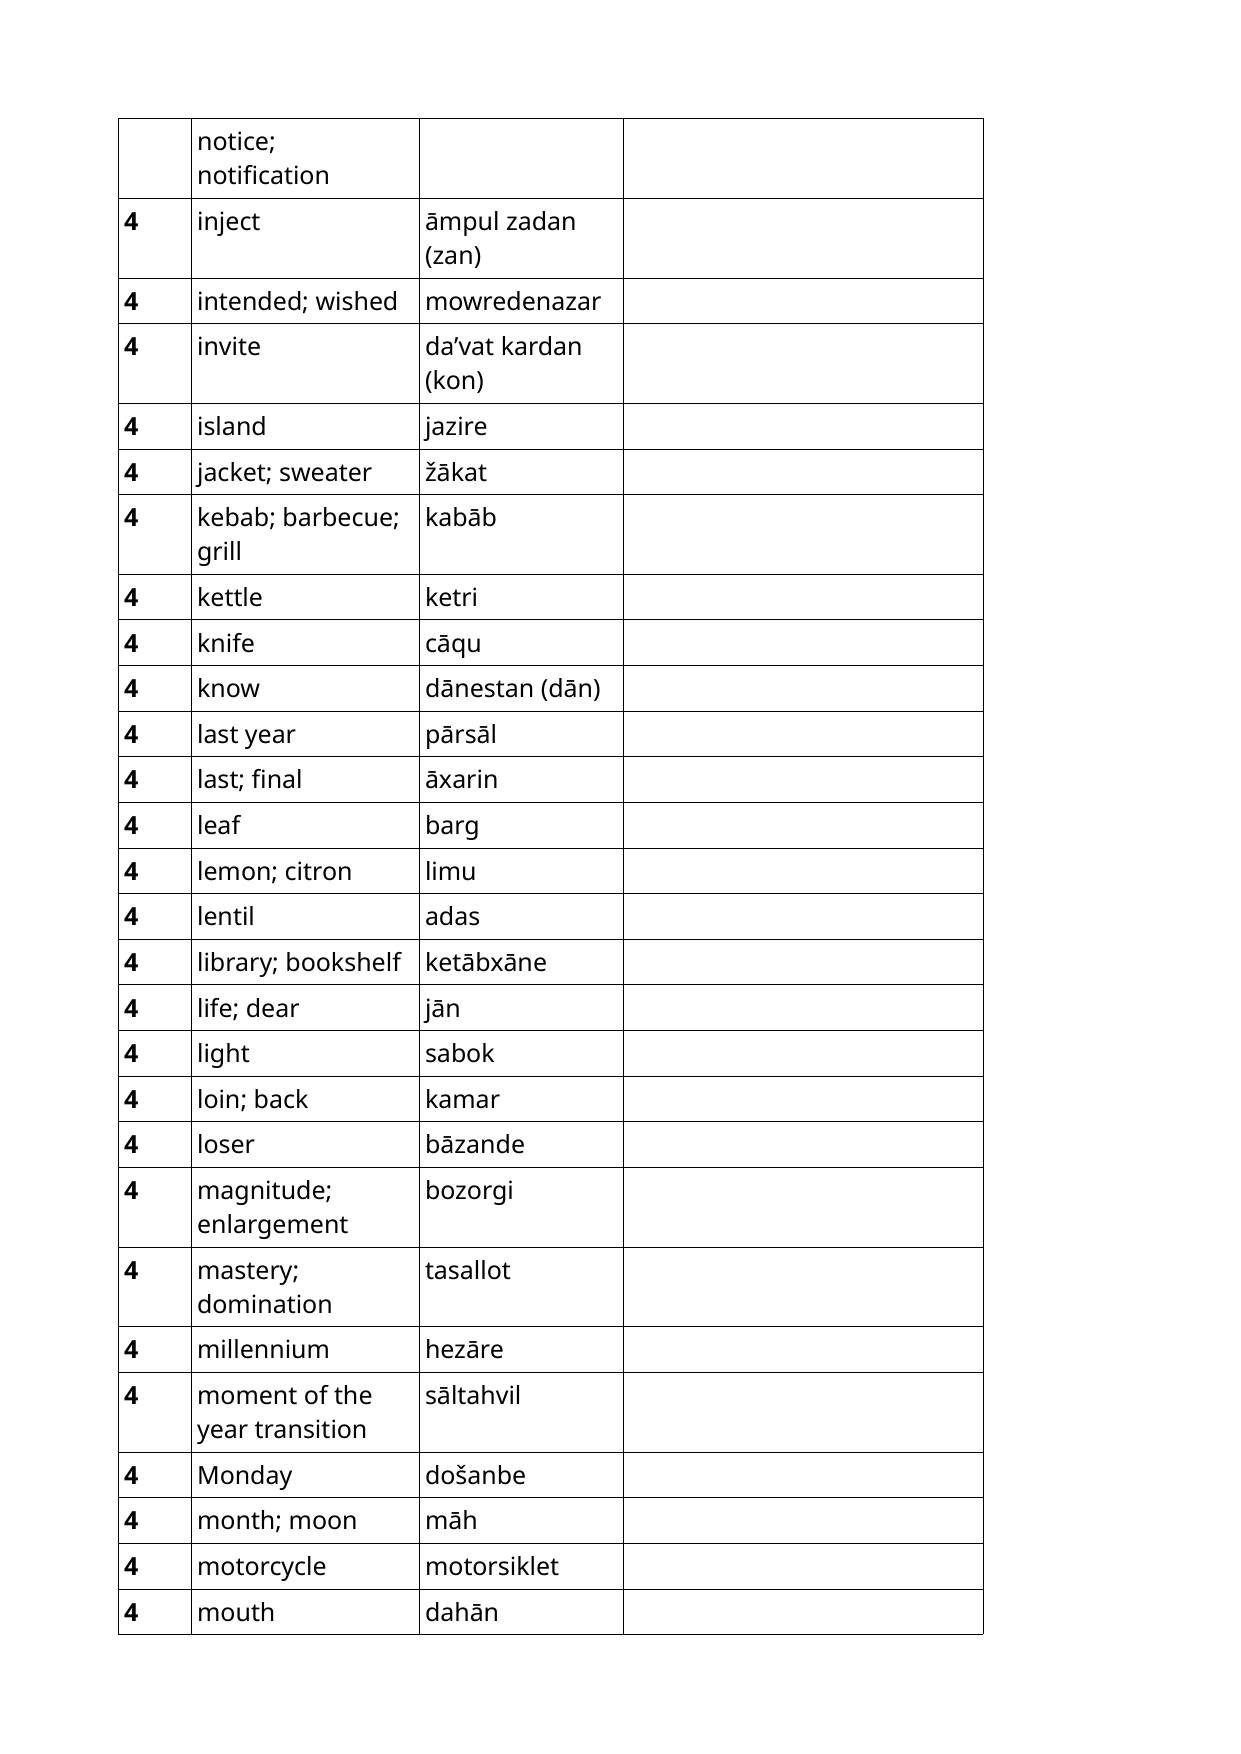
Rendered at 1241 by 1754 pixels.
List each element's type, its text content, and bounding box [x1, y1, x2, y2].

table_cell island [192, 404, 419, 448]
table_cell mouth [192, 1590, 419, 1634]
table_cell 4 [119, 940, 191, 984]
table_cell ketri [420, 575, 623, 619]
table_cell āxarin [420, 757, 623, 802]
table_cell [624, 1168, 983, 1247]
table_cell [624, 985, 983, 1030]
table_cell 4 [119, 1327, 191, 1372]
table_cell 4 [119, 279, 191, 323]
table_cell [624, 1031, 983, 1076]
table_cell last year [192, 712, 419, 756]
table_cell 4 [119, 620, 191, 665]
table_cell loser [192, 1122, 419, 1167]
table_cell lemon; citron [192, 849, 419, 893]
table_cell 4 [119, 849, 191, 893]
table_cell adas [420, 894, 623, 939]
table_cell kettle [192, 575, 419, 619]
table_cell jān [420, 985, 623, 1030]
table_cell [624, 404, 983, 448]
table_cell [624, 495, 983, 574]
table_cell āmpul zadan (zan) [420, 199, 623, 277]
table_cell [624, 1544, 983, 1588]
table_cell barg [420, 803, 623, 847]
table_cell 4 [119, 666, 191, 711]
table_cell māh [420, 1498, 623, 1543]
table_cell 4 [119, 985, 191, 1030]
table_cell bāzande [420, 1122, 623, 1167]
table_cell [624, 1590, 983, 1634]
table_cell [624, 450, 983, 494]
table_cell [624, 894, 983, 939]
table_cell [624, 1498, 983, 1543]
table_cell [624, 575, 983, 619]
table_cell inject [192, 199, 419, 277]
table_cell 4 [119, 712, 191, 756]
table_cell 4 [119, 1590, 191, 1634]
table_cell [624, 324, 983, 403]
table_cell žākat [420, 450, 623, 494]
table_cell kamar [420, 1077, 623, 1121]
table_cell loin; back [192, 1077, 419, 1121]
table_cell 4 [119, 324, 191, 403]
table_cell tasallot [420, 1248, 623, 1326]
table_cell know [192, 666, 419, 711]
table_cell 4 [119, 450, 191, 494]
table_cell cāqu [420, 620, 623, 665]
table_cell 4 [119, 1248, 191, 1326]
table_cell ketābxāne [420, 940, 623, 984]
table_cell bozorgi [420, 1168, 623, 1247]
table_cell [624, 712, 983, 756]
table_cell 4 [119, 1122, 191, 1167]
table_cell notice; notification [192, 119, 419, 198]
table_cell [624, 279, 983, 323]
table_cell millennium [192, 1327, 419, 1372]
table_cell dānestan (dān) [420, 666, 623, 711]
table_cell jacket; sweater [192, 450, 419, 494]
table_cell [624, 620, 983, 665]
table_cell 4 [119, 1168, 191, 1247]
table_cell [624, 803, 983, 847]
table_cell motorcycle [192, 1544, 419, 1588]
table_cell mastery; domination [192, 1248, 419, 1326]
table_cell [624, 1327, 983, 1372]
table_cell [624, 849, 983, 893]
table_cell 4 [119, 894, 191, 939]
table_cell kebab; barbecue; grill [192, 495, 419, 574]
table_cell [119, 119, 191, 198]
table_cell [624, 757, 983, 802]
table_cell last; final [192, 757, 419, 802]
table_cell library; bookshelf [192, 940, 419, 984]
table_cell 4 [119, 575, 191, 619]
table_cell [624, 666, 983, 711]
table_cell magnitude; enlargement [192, 1168, 419, 1247]
table_cell 4 [119, 1031, 191, 1076]
table_cell kabāb [420, 495, 623, 574]
table_cell 4 [119, 1077, 191, 1121]
table_cell jazire [420, 404, 623, 448]
table_cell motorsiklet [420, 1544, 623, 1588]
table_cell mowredenazar [420, 279, 623, 323]
table_cell sāltahvil [420, 1373, 623, 1452]
table_cell 4 [119, 803, 191, 847]
table_cell knife [192, 620, 419, 665]
table_cell Monday [192, 1453, 419, 1497]
table_cell [624, 1373, 983, 1452]
table_cell [420, 119, 623, 198]
table_cell 4 [119, 199, 191, 277]
table_cell 4 [119, 1544, 191, 1588]
table_cell [624, 1077, 983, 1121]
table_cell došanbe [420, 1453, 623, 1497]
table_cell [624, 1453, 983, 1497]
table_cell da’vat kardan (kon) [420, 324, 623, 403]
table_cell 4 [119, 404, 191, 448]
table_cell lentil [192, 894, 419, 939]
table_cell life; dear [192, 985, 419, 1030]
table_cell invite [192, 324, 419, 403]
table_cell [624, 940, 983, 984]
table_cell pārsāl [420, 712, 623, 756]
table_cell 4 [119, 1453, 191, 1497]
table_cell 4 [119, 1498, 191, 1543]
table_cell [624, 1248, 983, 1326]
table_cell dahān [420, 1590, 623, 1634]
table_cell leaf [192, 803, 419, 847]
table_cell [624, 119, 983, 198]
table_cell hezāre [420, 1327, 623, 1372]
table_cell moment of the year transition [192, 1373, 419, 1452]
table_cell 4 [119, 1373, 191, 1452]
table_cell month; moon [192, 1498, 419, 1543]
table_cell light [192, 1031, 419, 1076]
table_cell [624, 1122, 983, 1167]
table_cell limu [420, 849, 623, 893]
table_cell 4 [119, 495, 191, 574]
table_cell 4 [119, 757, 191, 802]
table_cell sabok [420, 1031, 623, 1076]
table_cell intended; wished [192, 279, 419, 323]
table_cell [624, 199, 983, 277]
